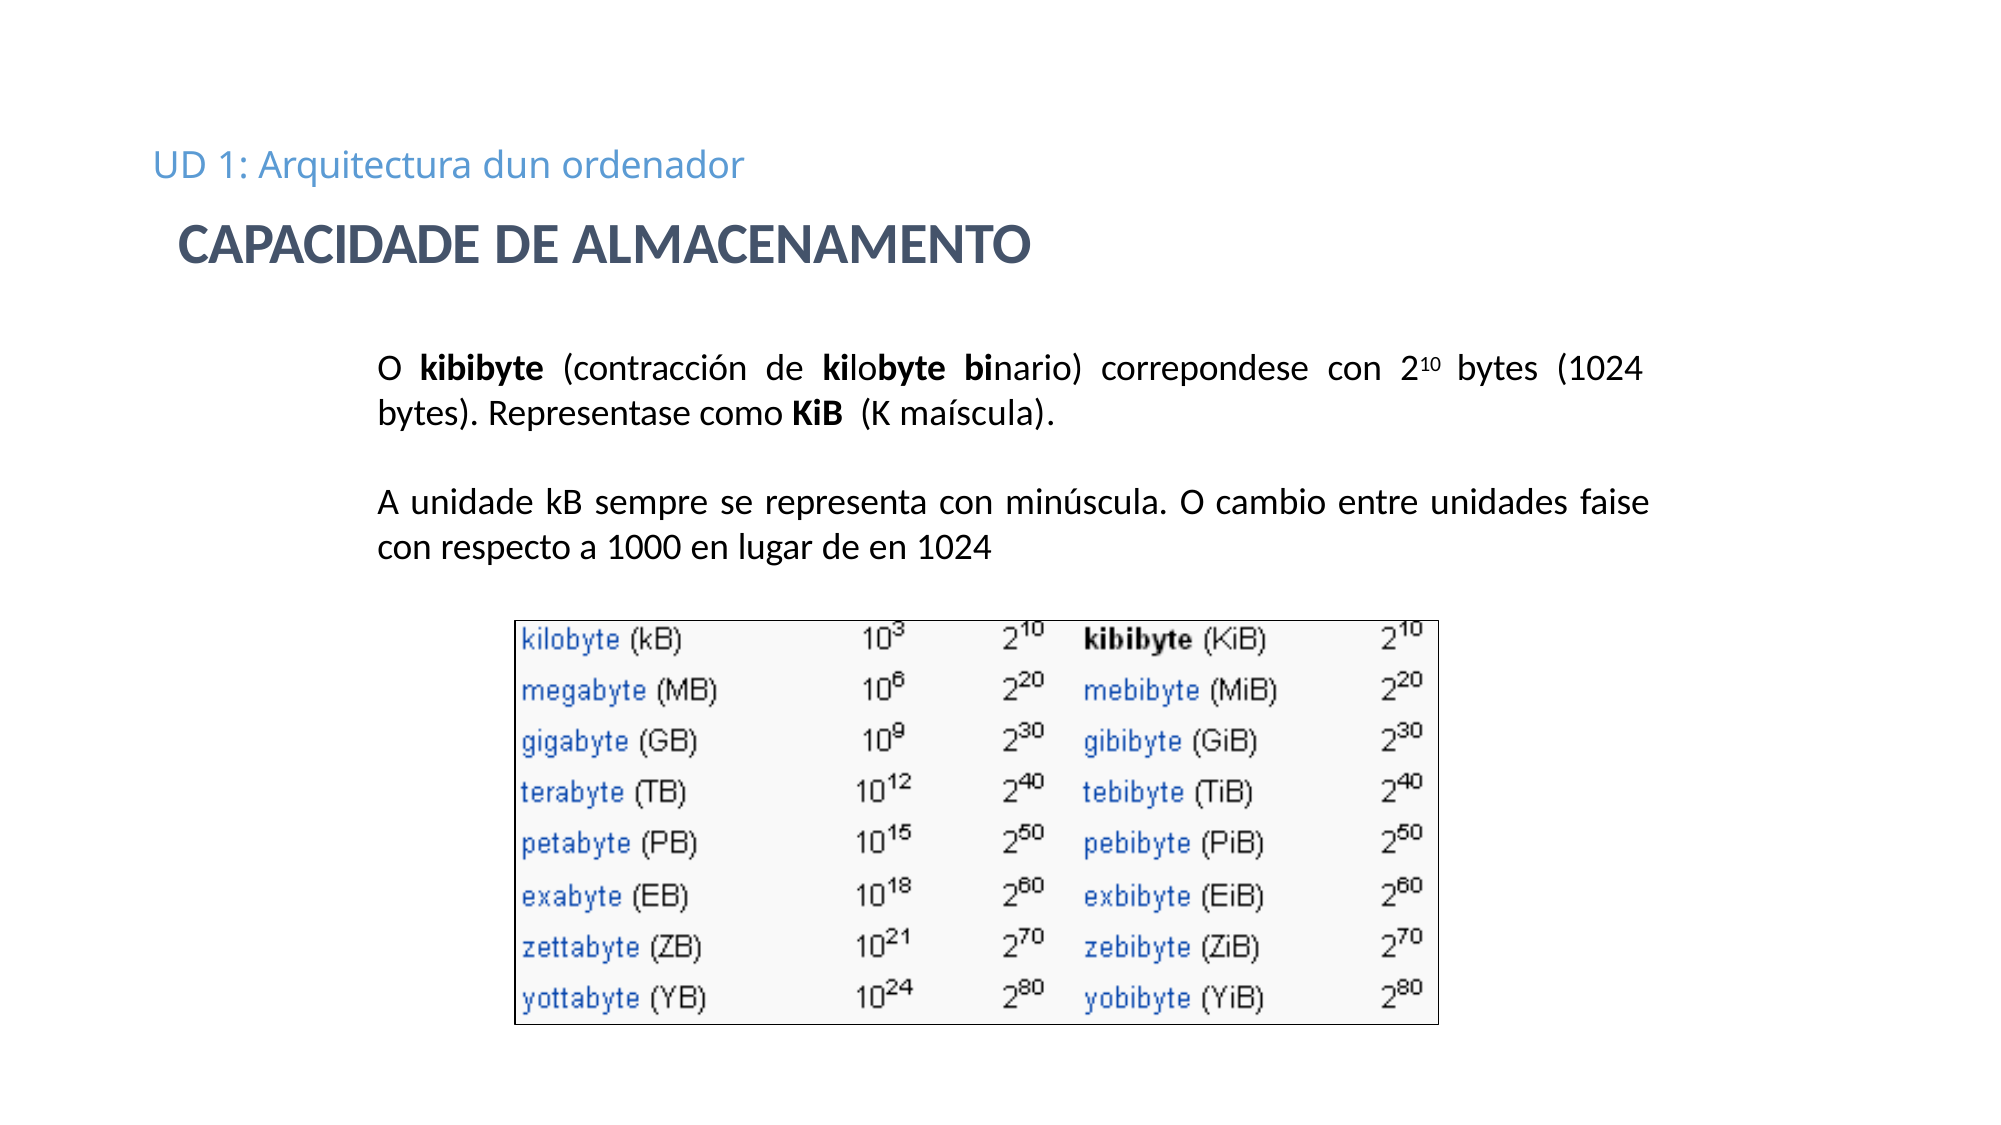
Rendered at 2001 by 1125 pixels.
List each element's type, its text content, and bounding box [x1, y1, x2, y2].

title CAPACIDADE DE ALMACENAMENTO [129, 202, 1749, 393]
picture [516, 621, 1438, 1024]
text_box UD 1: Arquitectura dun ordenador [150, 139, 1146, 187]
list O kibibyte (contracción de kilobyte binario) correpondese con 210 bytes (1024 bytes). Representase como KiB (K maíscula). A unidade kB sempre se representa con minúscula. O cambio entre unidades faise con respecto a 1000 en lugar de en 1024 [333, 341, 1667, 981]
